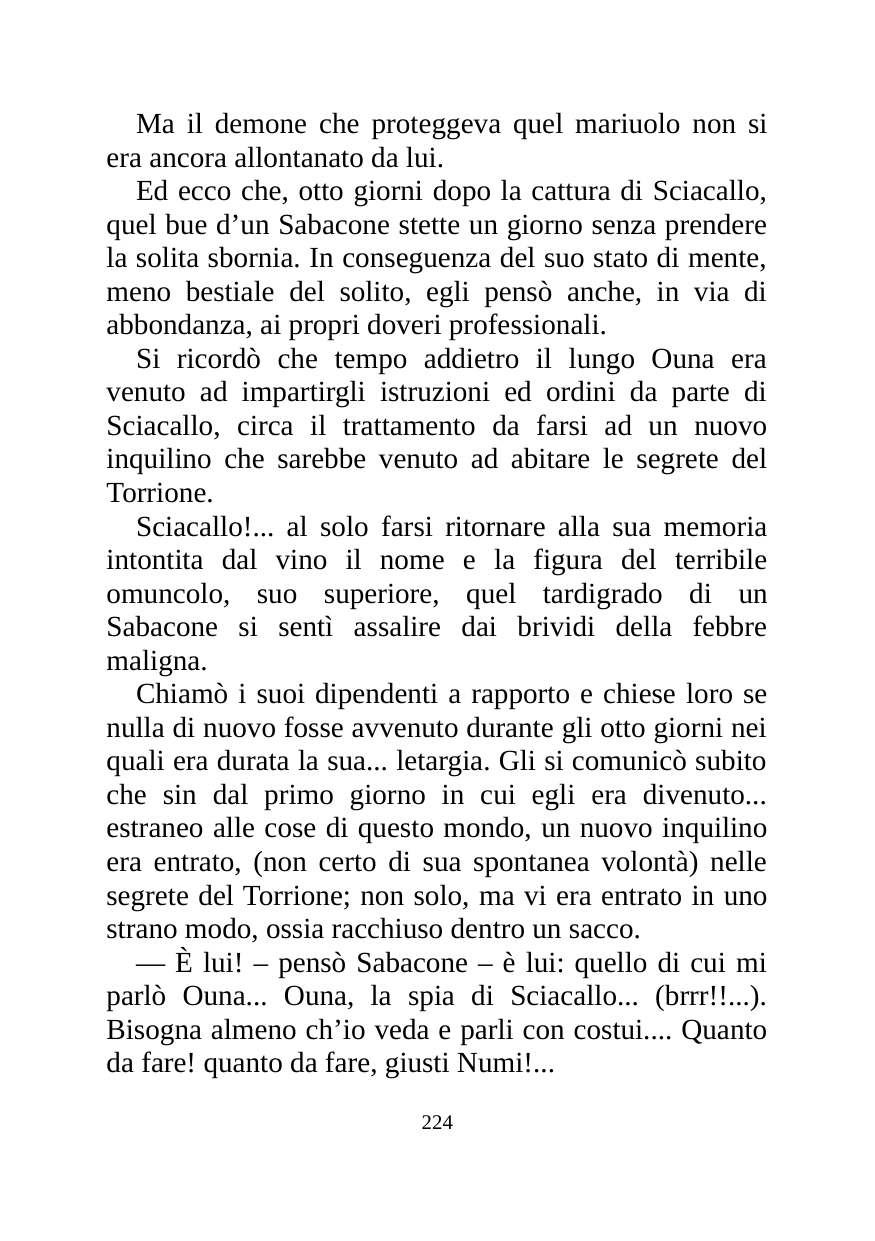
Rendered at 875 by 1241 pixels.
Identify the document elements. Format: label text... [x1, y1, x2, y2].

text Sciacallo!... al solo farsi ritornare alla sua memoria intontita dal vino il nome e la figura del terribile omuncolo, suo superiore, quel tardigrado di un Sabacone si sentì assalire dai brividi della febbre maligna. [106, 509, 768, 676]
text Ed ecco che, otto giorni dopo la cattura di Sciacallo, quel bue d’un Sabacone stette un giorno senza prendere la solita sbornia. In conseguenza del suo stato di mente, meno bestiale del solito, egli pensò anche, in via di abbondanza, ai propri doveri professionali. [106, 173, 768, 341]
text Si ricordò che tempo addietro il lungo Ouna era venuto ad impartirgli istruzioni ed ordini da parte di Sciacallo, circa il trattamento da farsi ad un nuovo inquilino che sarebbe venuto ad abitare le segrete del Torrione. [106, 341, 768, 509]
text Chiamò i suoi dipendenti a rapporto e chiese loro se nulla di nuovo fosse avvenuto durante gli otto giorni nei quali era durata la sua... letargia. Gli si comunicò subito che sin dal primo giorno in cui egli era divenuto... estraneo alle cose di questo mondo, un nuovo inquilino era entrato, (non certo di sua spontanea volontà) nelle segrete del Torrione; non solo, ma vi era entrato in uno strano modo, ossia racchiuso dentro un sacco. [106, 676, 768, 945]
text — È lui! – pensò Sabacone – è lui: quello di cui mi parlò Ouna... Ouna, la spia di Sciacallo... (brrr!!...). Bisogna almeno ch’io veda e parli con costui.... Quanto da fare! quanto da fare, giusti Numi!... [106, 945, 768, 1079]
text Ma il demone che proteggeva quel mariuolo non si era ancora allontanato da lui. [106, 106, 768, 173]
